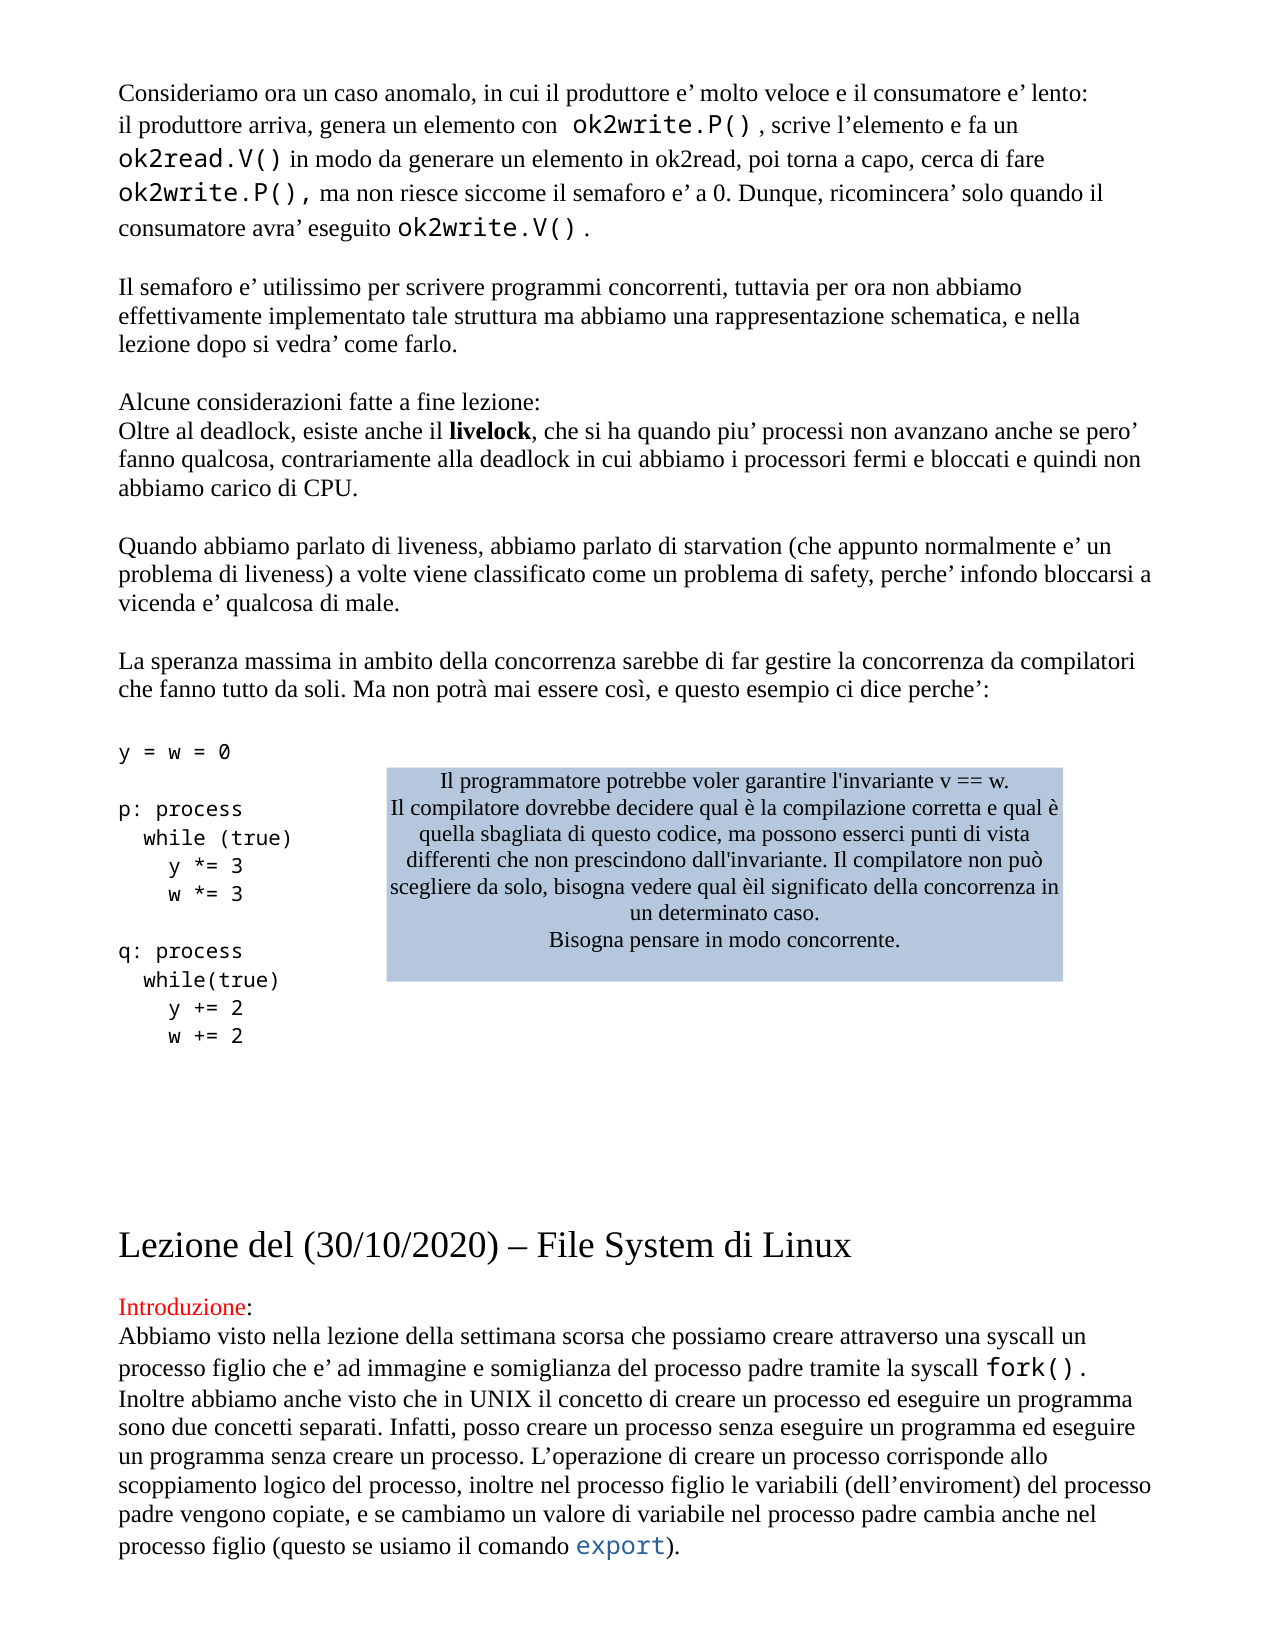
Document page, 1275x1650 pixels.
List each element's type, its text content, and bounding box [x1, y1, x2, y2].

text [1064, 879, 1157, 908]
text Alcune considerazioni fatte a fine lezione: [118, 387, 1157, 416]
text [1064, 794, 1157, 823]
text y = w = 0 [118, 737, 1157, 766]
text w *= 3 [118, 879, 386, 908]
text Consideriamo ora un caso anomalo, in cui il produttore e’ molto veloce e il consumatore e’ lento: [118, 78, 1157, 107]
text Abbiamo visto nella lezione della settimana scorsa che possiamo creare attraverso una syscall un processo figlio che e’ ad immagine e somiglianza del processo padre tramite la syscall fork(). Inoltre abbiamo anche visto che in UNIX il concetto di creare un processo ed eseguire un programma sono due concetti separati. Infatti, posso creare un processo senza eseguire un programma ed eseguire un programma senza creare un processo. L’operazione di creare un processo corrisponde allo scoppiamento logico del processo, inoltre nel processo figlio le variabili (dell’enviroment) del processo padre vengono copiate, e se cambiamo un valore di variabile nel processo padre cambia anche nel processo figlio (questo se usiamo il comando export). [118, 1321, 1157, 1561]
text q: process [118, 936, 386, 965]
text p: process [118, 794, 386, 823]
text [1064, 823, 1157, 851]
text w += 2 [118, 1022, 1157, 1050]
text [1064, 851, 1157, 879]
text while(true) [118, 965, 1157, 993]
text il produttore arriva, genera un elemento con ok2write.P() , scrive l’elemento e fa un ok2read.V() in modo da generare un elemento in ok2read, poi torna a capo, cerca di fare ok2write.P(), ma non riesce siccome il semaforo e’ a 0. Dunque, ricomincera’ solo quando il consumatore avra’ eseguito ok2write.V() . [118, 107, 1157, 243]
text Introduzione: [118, 1292, 1157, 1321]
text Oltre al deadlock, esiste anche il livelock, che si ha quando piu’ processi non avanzano anche se pero’ fanno qualcosa, contrariamente alla deadlock in cui abbiamo i processori fermi e bloccati e quindi non abbiamo carico di CPU. [118, 416, 1157, 502]
text Quando abbiamo parlato di liveness, abbiamo parlato di starvation (che appunto normalmente e’ un problema di liveness) a volte viene classificato come un problema di safety, perche’ infondo bloccarsi a vicenda e’ qualcosa di male. [118, 531, 1157, 617]
text y += 2 [118, 993, 1157, 1022]
text [1064, 936, 1157, 965]
text La speranza massima in ambito della concorrenza sarebbe di far gestire la concorrenza da compilatori che fanno tutto da soli. Ma non potrà mai essere così, e questo esempio ci dice perche’: [118, 646, 1157, 703]
text Lezione del (30/10/2020) – File System di Linux [118, 1223, 1157, 1266]
text y *= 3 [118, 851, 386, 879]
text Il semaforo e’ utilissimo per scrivere programmi concorrenti, tuttavia per ora non abbiamo effettivamente implementato tale struttura ma abbiamo una rappresentazione schematica, e nella lezione dopo si vedra’ come farlo. [118, 272, 1157, 358]
text while (true) [118, 823, 386, 851]
